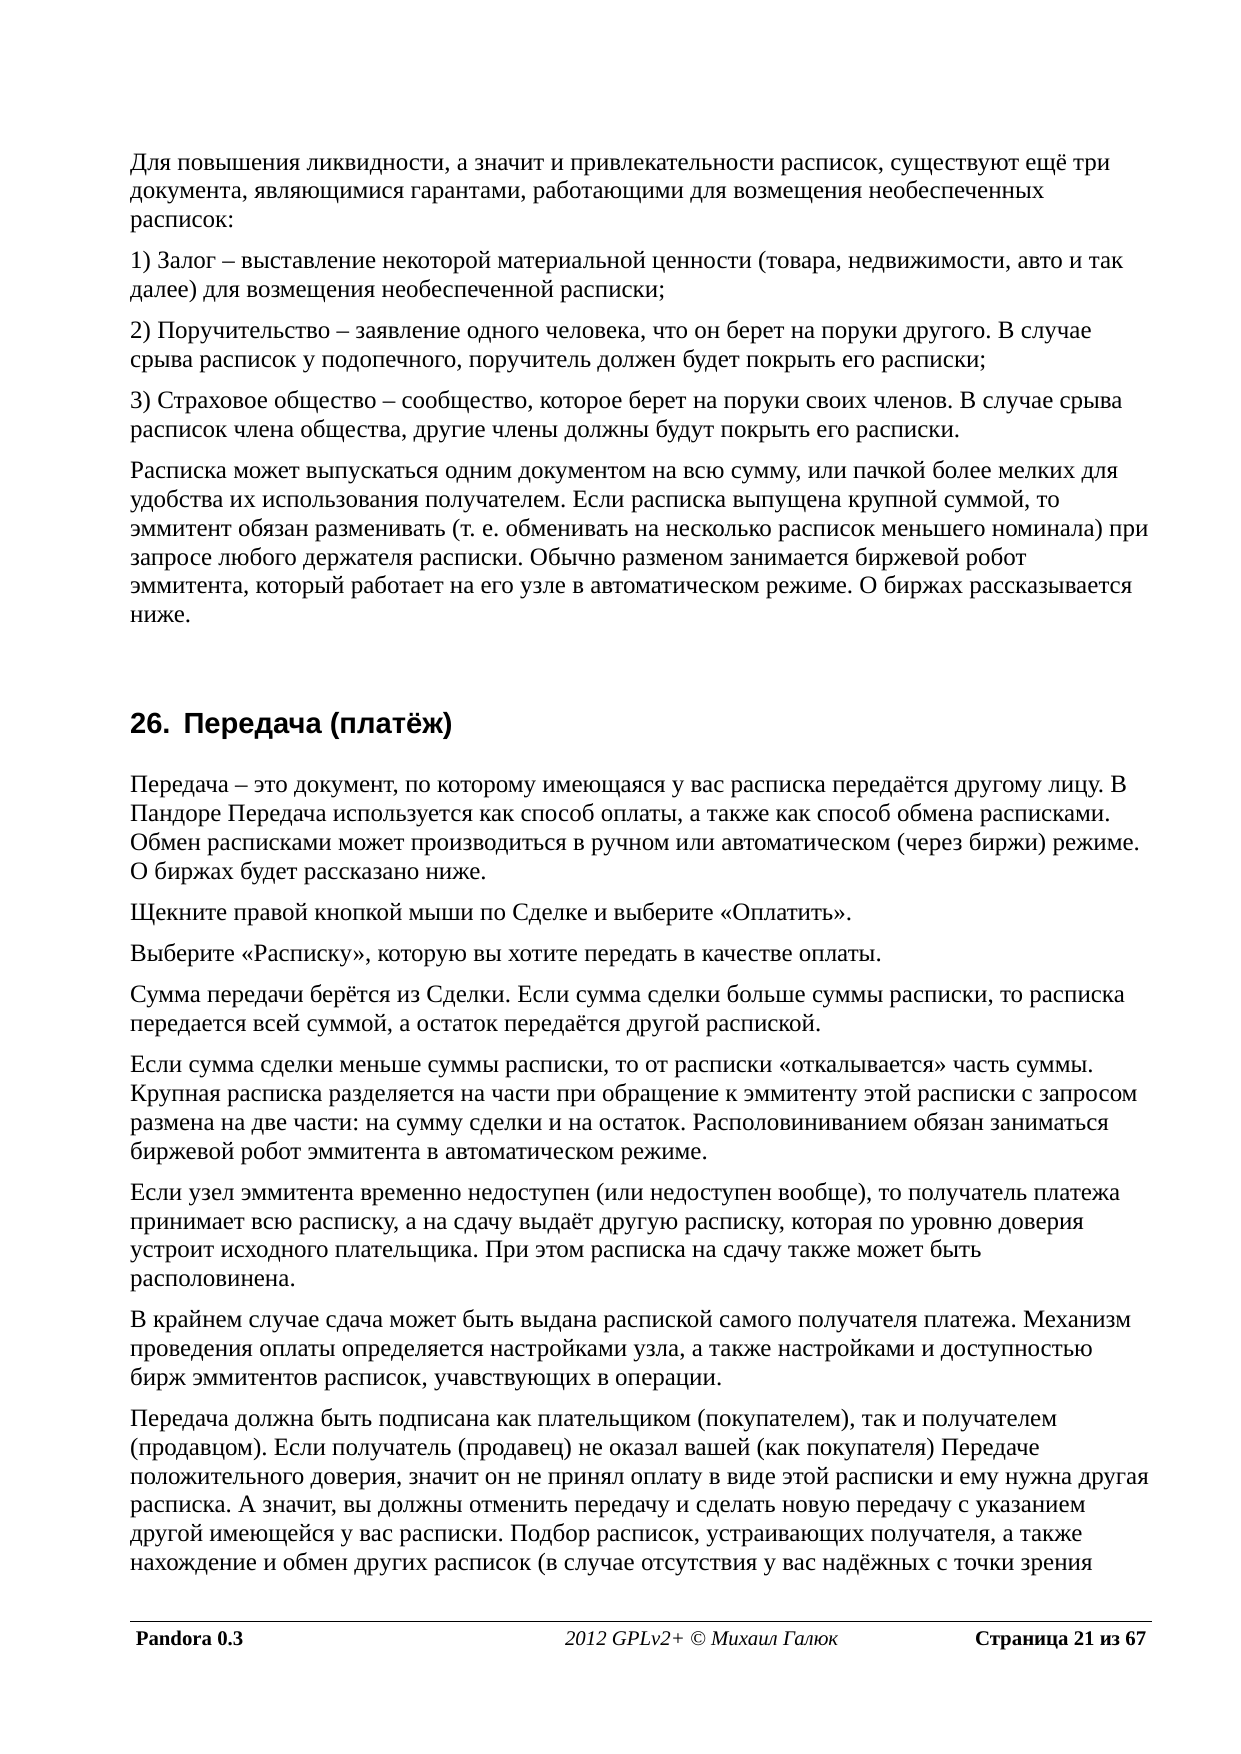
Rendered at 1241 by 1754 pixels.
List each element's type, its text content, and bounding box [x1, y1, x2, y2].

text Если сумма сделки меньше суммы расписки, то от расписки «откалывается» часть суммы. Крупная расписка разделяется на части при обращение к эммитенту этой расписки с запросом размена на две части: на сумму сделки и на остаток. Располовиниванием обязан заниматься биржевой робот эммитента в автоматическом режиме. [130, 1049, 1152, 1164]
text 1) Залог – выставление некоторой материальной ценности (товара, недвижимости, авто и так далее) для возмещения необеспеченной расписки; [130, 246, 1152, 303]
text Выберите «Расписку», которую вы хотите передать в качестве оплаты. [130, 938, 1152, 967]
text Если узел эммитента временно недоступен (или недоступен вообще), то получатель платежа принимает всю расписку, а на сдачу выдаёт другую расписку, которая по уровню доверия устроит исходного плательщика. При этом расписка на сдачу также может быть располовинена. [130, 1177, 1152, 1292]
text Передача должна быть подписана как плательщиком (покупателем), так и получателем (продавцом). Если получатель (продавец) не оказал вашей (как покупателя) Передаче положительного доверия, значит он не принял оплату в виде этой расписки и ему нужна другая расписка. А значит, вы должны отменить передачу и сделать новую передачу с указанием другой имеющейся у вас расписки. Подбор расписок, устраивающих получателя, а также нахождение и обмен других расписок (в случае отсутствия у вас надёжных с точки зрения [130, 1403, 1152, 1576]
text В крайнем случае сдача может быть выдана распиской самого получателя платежа. Механизм проведения оплаты определяется настройками узла, а также настройками и доступностью бирж эммитентов расписок, учавствующих в операции. [130, 1304, 1152, 1391]
text 2) Поручительство – заявление одного человека, что он берет на поруки другого. В случае срыва расписок у подопечного, поручитель должен будет покрыть его расписки; [130, 316, 1152, 373]
text Расписка может выпускаться одним документом на всю сумму, или пачкой более мелких для удобства их использования получателем. Если расписка выпущена крупной суммой, то эммитент обязан разменивать (т. е. обменивать на несколько расписок меньшего номинала) при запросе любого держателя расписки. Обычно разменом занимается биржевой робот эммитента, который работает на его узле в автоматическом режиме. О биржах рассказывается ниже. [130, 456, 1152, 628]
text Сумма передачи берётся из Сделки. Если сумма сделки больше суммы расписки, то расписка передается всей суммой, а остаток передаётся другой распиской. [130, 979, 1152, 1037]
subtitle Передача (платёж) [130, 706, 1152, 739]
text 3) Страховое общество – сообщество, которое берет на поруки своих членов. В случае срыва расписок члена общества, другие члены должны будут покрыть его расписки. [130, 386, 1152, 443]
text Передача – это документ, по которому имеющаяся у вас расписка передаётся другому лицу. В Пандоре Передача используется как способ оплаты, а также как способ обмена расписками. Обмен расписками может производиться в ручном или автоматическом (через биржи) режиме. О биржах будет рассказано ниже. [130, 769, 1152, 884]
text Щекните правой кнопкой мыши по Сделке и выберите «Оплатить». [130, 897, 1152, 926]
text Для повышения ликвидности, а значит и привлекательности расписок, существуют ещё три документа, являющимися гарантами, работающими для возмещения необеспеченных расписок: [130, 147, 1152, 233]
